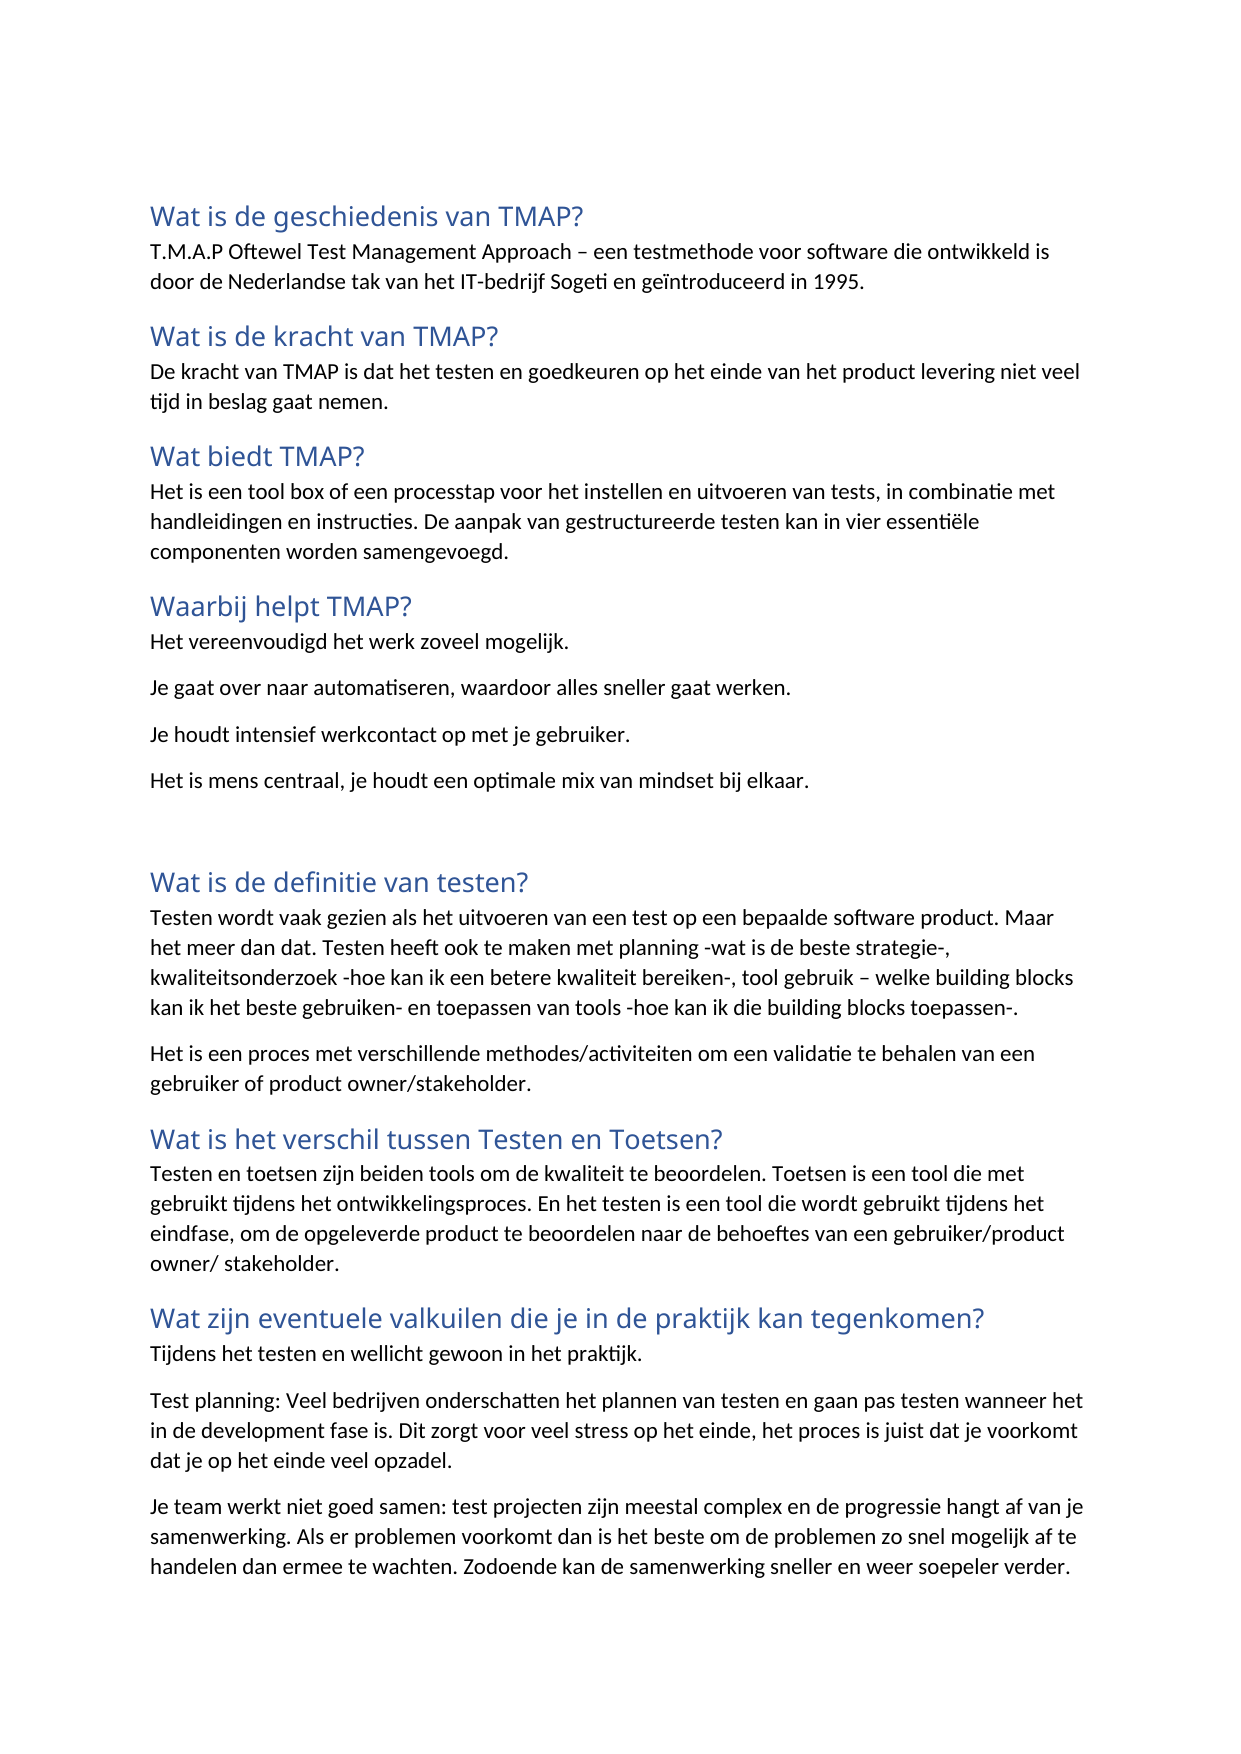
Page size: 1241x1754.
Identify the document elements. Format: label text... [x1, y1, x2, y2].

text Je houdt intensief werkcontact op met je gebruiker. [150, 720, 1090, 748]
subtitle Wat biedt TMAP? [150, 438, 1090, 474]
text De kracht van TMAP is dat het testen en goedkeuren op het einde van het product levering niet veel tijd in beslag gaat nemen. [150, 357, 1090, 415]
subtitle Wat is de kracht van TMAP? [150, 318, 1090, 354]
text Testen en toetsen zijn beiden tools om de kwaliteit te beoordelen. Toetsen is een tool die met gebruikt tijdens het ontwikkelingsproces. En het testen is een tool die wordt gebruikt tijdens het eindfase, om de opgeleverde product te beoordelen naar de behoeftes van een gebruiker/product owner/ stakeholder. [150, 1159, 1090, 1277]
text Je team werkt niet goed samen: test projecten zijn meestal complex en de progressie hangt af van je samenwerking. Als er problemen voorkomt dan is het beste om de problemen zo snel mogelijk af te handelen dan ermee te wachten. Zodoende kan de samenwerking sneller en weer soepeler verder. [150, 1492, 1090, 1580]
text Test planning: Veel bedrijven onderschatten het plannen van testen en gaan pas testen wanneer het in de development fase is. Dit zorgt voor veel stress op het einde, het proces is juist dat je voorkomt dat je op het einde veel opzadel. [150, 1386, 1090, 1474]
text Het is mens centraal, je houdt een optimale mix van mindset bij elkaar. [150, 767, 1090, 795]
text Het is een proces met verschillende methodes/activiteiten om een validatie te behalen van een gebruiker of product owner/stakeholder. [150, 1039, 1090, 1097]
subtitle Wat is de definitie van testen? [150, 864, 1090, 901]
subtitle Waarbij helpt TMAP? [150, 588, 1090, 624]
text Het vereenvoudigd het werk zoveel mogelijk. [150, 627, 1090, 655]
subtitle Wat zijn eventuele valkuilen die je in de praktijk kan tegenkomen? [150, 1300, 1090, 1337]
text Tijdens het testen en wellicht gewoon in het praktijk. [150, 1339, 1090, 1367]
text T.M.A.P Oftewel Test Management Approach – een testmethode voor software die ontwikkeld is door de Nederlandse tak van het IT-bedrijf Sogeti en geïntroduceerd in 1995. [150, 237, 1090, 295]
text Testen wordt vaak gezien als het uitvoeren van een test op een bepaalde software product. Maar het meer dan dat. Testen heeft ook te maken met planning -wat is de beste strategie-, kwaliteitsonderzoek -hoe kan ik een betere kwaliteit bereiken-, tool gebruik – welke building blocks kan ik het beste gebruiken- en toepassen van tools -hoe kan ik die building blocks toepassen-. [150, 903, 1090, 1021]
subtitle Wat is het verschil tussen Testen en Toetsen? [150, 1120, 1090, 1157]
text Je gaat over naar automatiseren, waardoor alles sneller gaat werken. [150, 673, 1090, 702]
text Het is een tool box of een processtap voor het instellen en uitvoeren van tests, in combinatie met handleidingen en instructies. De aanpak van gestructureerde testen kan in vier essentiële componenten worden samengevoegd. [150, 477, 1090, 565]
text Wat is de geschiedenis van TMAP? [150, 198, 1090, 234]
